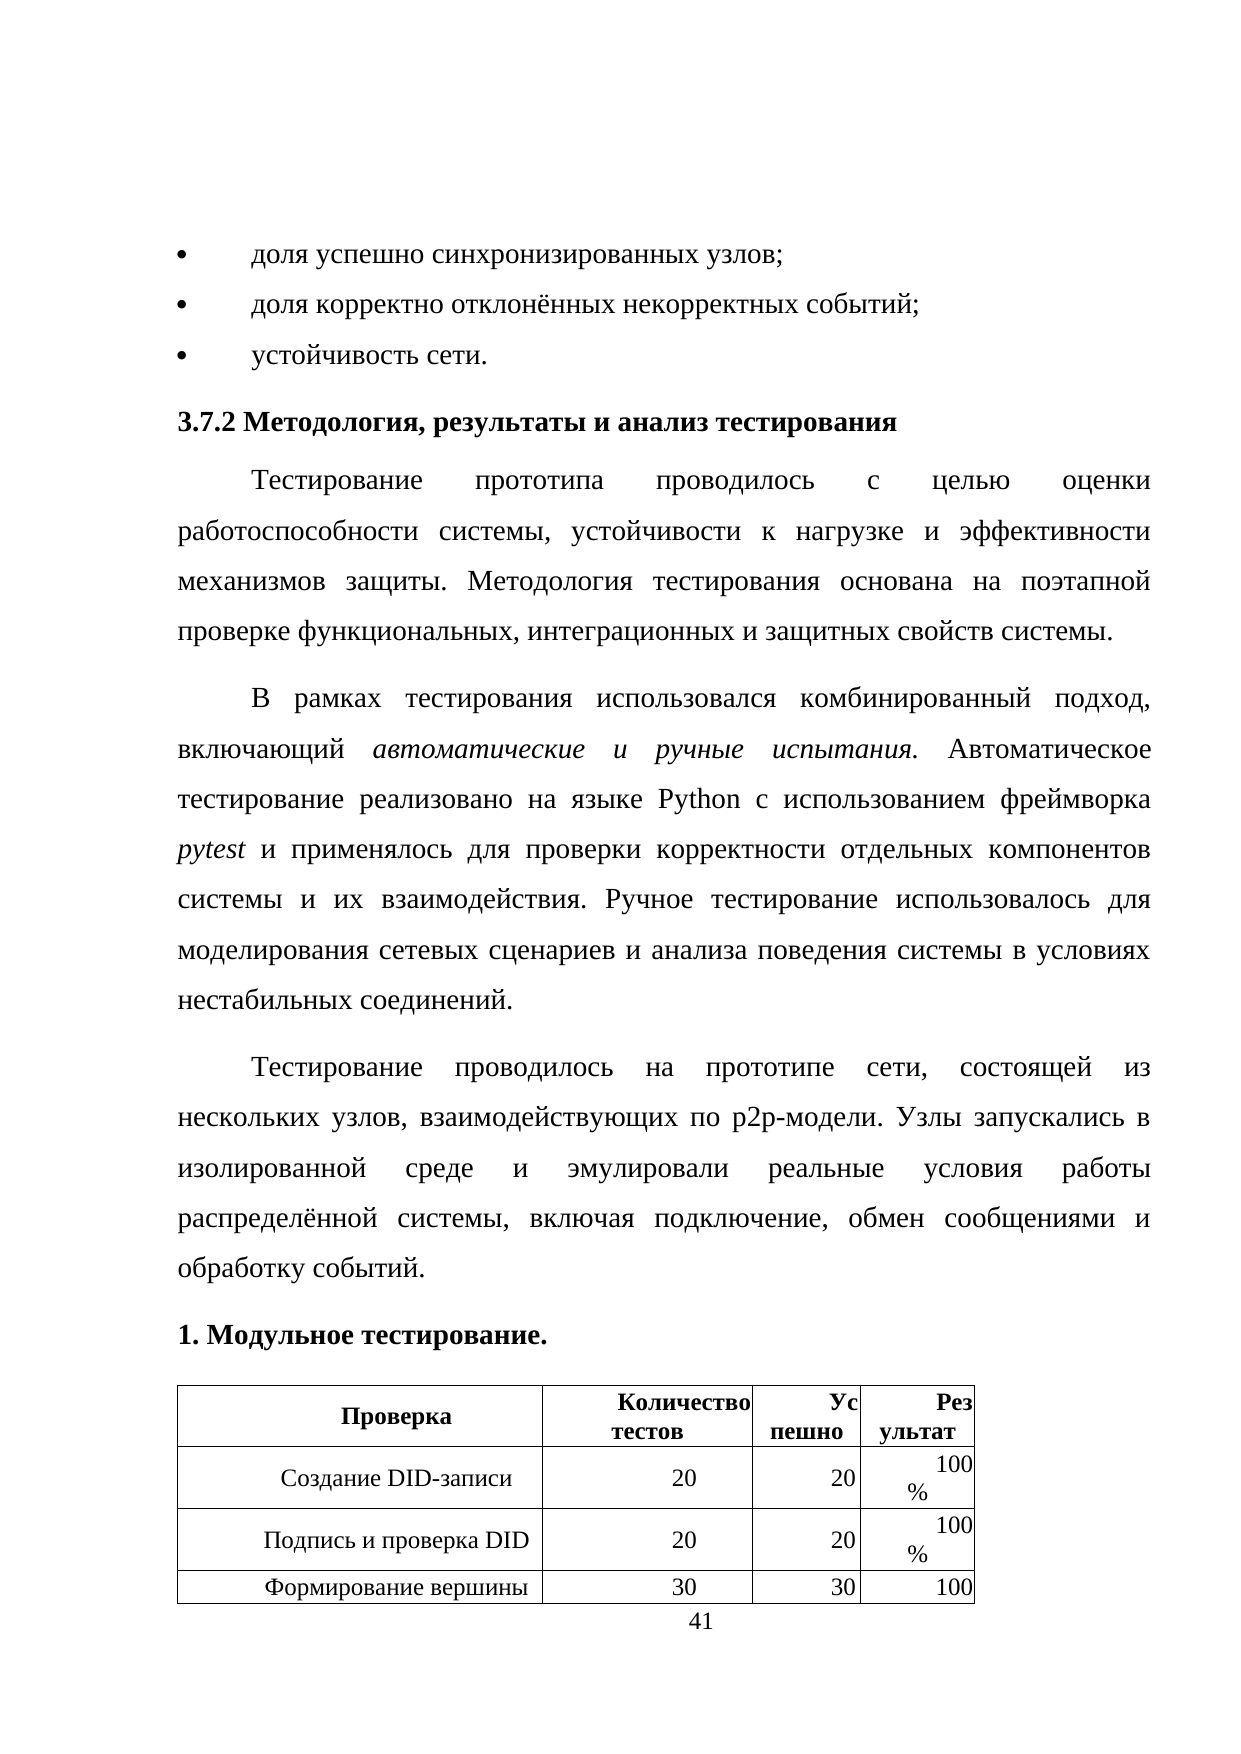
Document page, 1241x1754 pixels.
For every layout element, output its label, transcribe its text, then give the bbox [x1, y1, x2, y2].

table_header Проверка [178, 1386, 542, 1446]
table_cell Создание DID-записи [178, 1447, 542, 1508]
list доля успешно синхронизированных узлов; [177, 236, 1152, 270]
text Тестирование прототипа проводилось с целью оценки работоспособности системы, устойчивости к нагрузке и эффективности механизмов защиты. Методология тестирования основана на поэтапной проверке функциональных, интеграционных и защитных свойств системы. [177, 462, 1152, 647]
text 1. Модульное тестирование. [177, 1317, 1152, 1351]
table_cell 20 [753, 1447, 860, 1508]
table_cell 100% [861, 1509, 974, 1569]
table_cell 30 [543, 1571, 752, 1602]
table_header Успешно [753, 1386, 860, 1446]
table_cell 20 [543, 1509, 752, 1569]
list устойчивость сети. [177, 337, 1152, 370]
text Тестирование проводилось на прототипе сети, состоящей из нескольких узлов, взаимодействующих по p2p-модели. Узлы запускались в изолированной среде и эмулировали реальные условия работы распределённой системы, включая подключение, обмен сообщениями и обработку событий. [177, 1049, 1152, 1284]
table_cell 30 [753, 1571, 860, 1602]
table_cell 20 [543, 1447, 752, 1508]
text 3.7.2 Методология, результаты и анализ тестирования [177, 404, 1152, 437]
text В рамках тестирования использовался комбинированный подход, включающий автоматические и ручные испытания. Автоматическое тестирование реализовано на языке Python с использованием фреймворка pytest и применялось для проверки корректности отдельных компонентов системы и их взаимодействия. Ручное тестирование использовалось для моделирования сетевых сценариев и анализа поведения системы в условиях нестабильных соединений. [177, 680, 1152, 1016]
table_cell 20 [753, 1509, 860, 1569]
table_header Результат [861, 1386, 974, 1446]
table_cell 100% [861, 1447, 974, 1508]
table_header Количество тестов [543, 1386, 752, 1446]
table_cell Формирование вершины [178, 1571, 542, 1602]
table_cell 100 [861, 1571, 974, 1602]
table_cell Подпись и проверка DID [178, 1509, 542, 1569]
list доля корректно отклонённых некорректных событий; [177, 287, 1152, 320]
